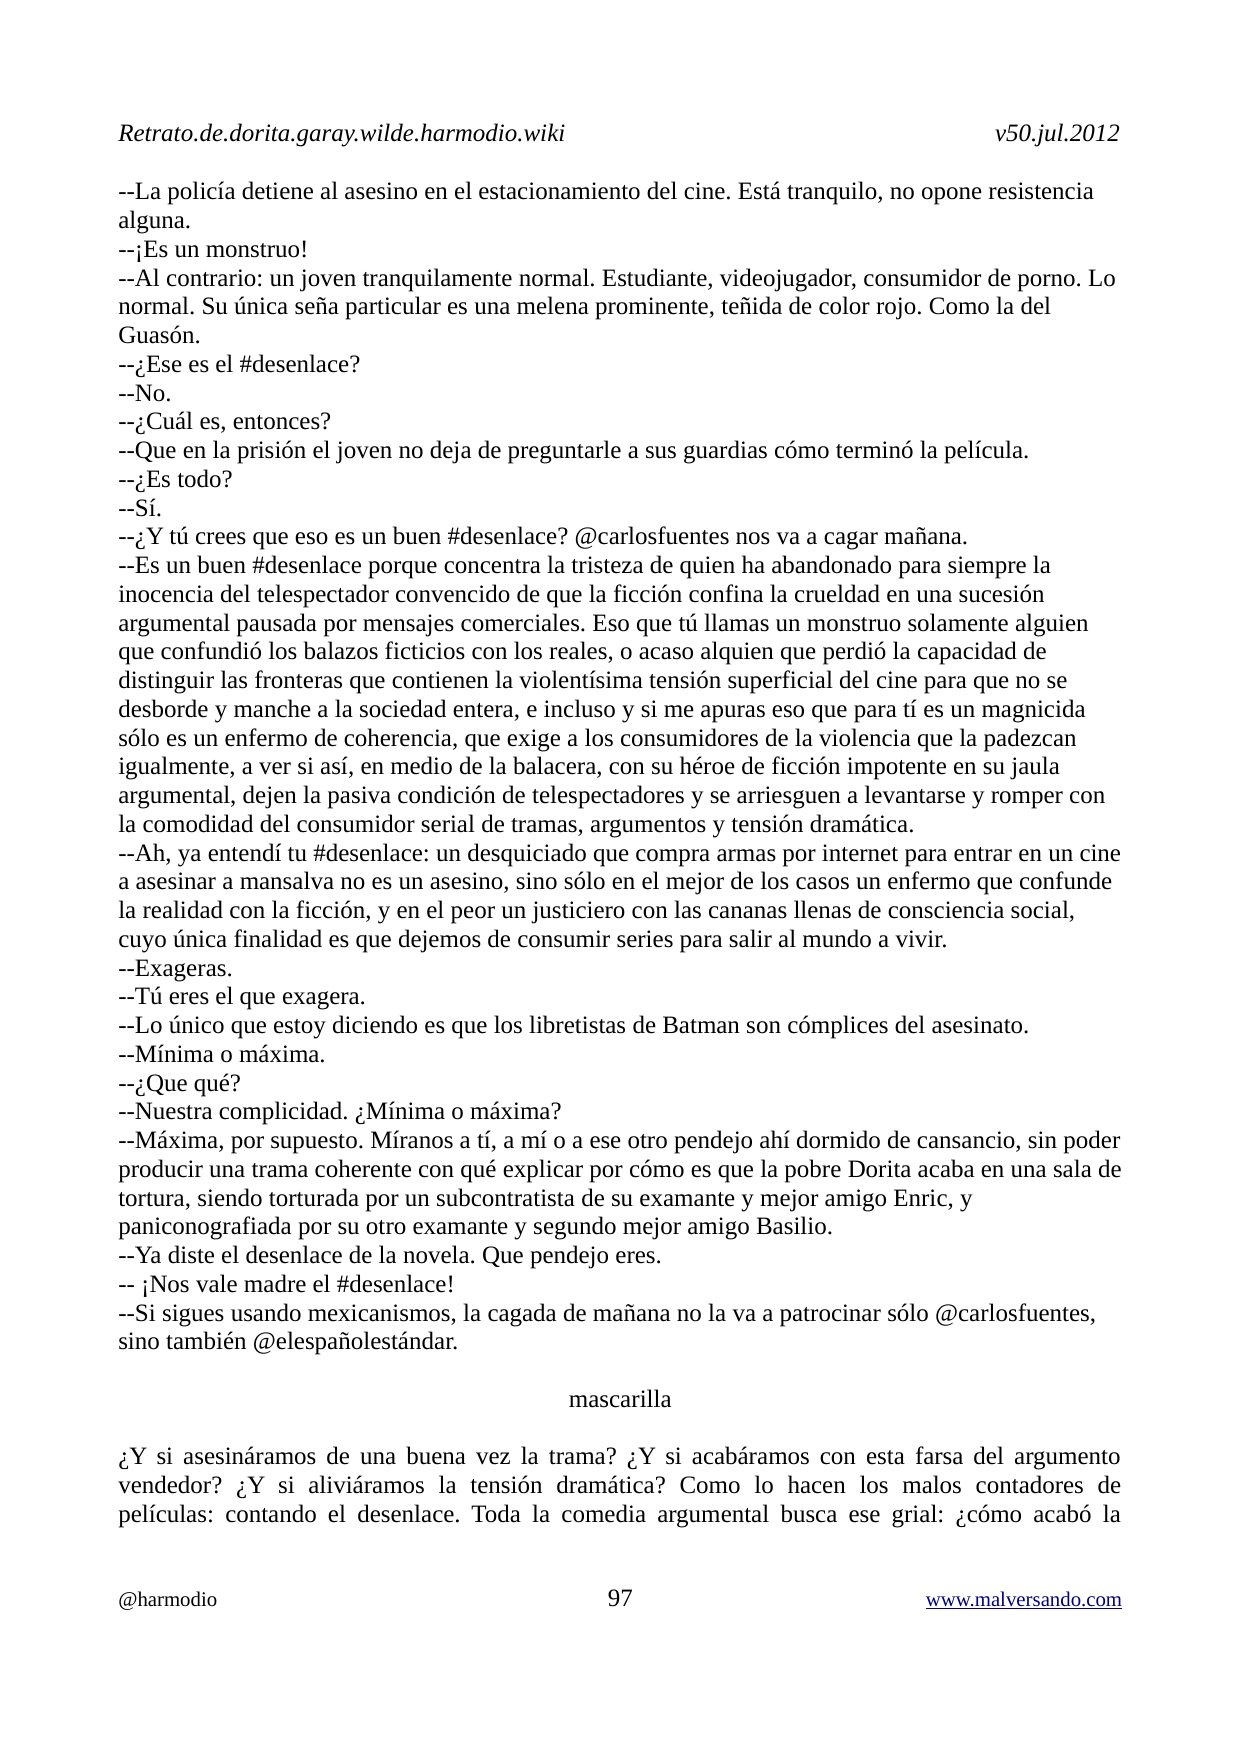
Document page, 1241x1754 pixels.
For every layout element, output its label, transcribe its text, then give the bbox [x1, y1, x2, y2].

text --Sí. [118, 493, 1122, 521]
text --Mínima o máxima. [118, 1039, 1122, 1068]
text --¿Que qué? [118, 1068, 1122, 1096]
text --Exageras. [118, 953, 1122, 981]
text --No. [118, 378, 1122, 406]
text --Tú eres el que exagera. [118, 981, 1122, 1010]
text --Máxima, por supuesto. Míranos a tí, a mí o a ese otro pendejo ahí dormido de cansancio, sin poder producir una trama coherente con qué explicar por cómo es que la pobre Dorita acaba en una sala de tortura, siendo torturada por un subcontratista de su examante y mejor amigo Enric, y paniconografiada por su otro examante y segundo mejor amigo Basilio. [118, 1125, 1122, 1240]
text ¿Y si asesináramos de una buena vez la trama? ¿Y si acabáramos con esta farsa del argumento vendedor? ¿Y si aliviáramos la tensión dramática? Como lo hacen los malos contadores de películas: contando el desenlace. Toda la comedia argumental busca ese grial: ¿cómo acabó la [118, 1441, 1122, 1528]
text --Es un buen #desenlace porque concentra la tristeza de quien ha abandonado para siempre la inocencia del telespectador convencido de que la ficción confina la crueldad en una sucesión argumental pausada por mensajes comerciales. Eso que tú llamas un monstruo solamente alguien que confundió los balazos ficticios con los reales, o acaso alquien que perdió la capacidad de distinguir las fronteras que contienen la violentísima tensión superficial del cine para que no se desborde y manche a la sociedad entera, e incluso y si me apuras eso que para tí es un magnicida sólo es un enfermo de coherencia, que exige a los consumidores de la violencia que la padezcan igualmente, a ver si así, en medio de la balacera, con su héroe de ficción impotente en su jaula argumental, dejen la pasiva condición de telespectadores y se arriesguen a levantarse y romper con la comodidad del consumidor serial de tramas, argumentos y tensión dramática. [118, 550, 1122, 838]
text --Que en la prisión el joven no deja de preguntarle a sus guardias cómo terminó la película. [118, 435, 1122, 464]
text -- ¡Nos vale madre el #desenlace! [118, 1269, 1122, 1298]
text --Al contrario: un joven tranquilamente normal. Estudiante, videojugador, consumidor de porno. Lo normal. Su única seña particular es una melena prominente, teñida de color rojo. Como la del Guasón. [118, 263, 1122, 349]
text --¿Ese es el #desenlace? [118, 349, 1122, 378]
text --Nuestra complicidad. ¿Mínima o máxima? [118, 1096, 1122, 1125]
text --Ah, ya entendí tu #desenlace: un desquiciado que compra armas por internet para entrar en un cine a asesinar a mansalva no es un asesino, sino sólo en el mejor de los casos un enfermo que confunde la realidad con la ficción, y en el peor un justiciero con las cananas llenas de consciencia social, cuyo única finalidad es que dejemos de consumir series para salir al mundo a vivir. [118, 838, 1122, 953]
text --¿Es todo? [118, 464, 1122, 493]
text --¿Y tú crees que eso es un buen #desenlace? @carlosfuentes nos va a cagar mañana. [118, 521, 1122, 550]
text --La policía detiene al asesino en el estacionamiento del cine. Está tranquilo, no opone resistencia alguna. [118, 176, 1122, 234]
text mascarilla [118, 1384, 1122, 1413]
text --Si sigues usando mexicanismos, la cagada de mañana no la va a patrocinar sólo @carlosfuentes, sino también @elespañolestándar. [118, 1298, 1122, 1355]
text --¿Cuál es, entonces? [118, 406, 1122, 435]
text --¡Es un monstruo! [118, 234, 1122, 263]
text --Ya diste el desenlace de la novela. Que pendejo eres. [118, 1240, 1122, 1269]
text --Lo único que estoy diciendo es que los libretistas de Batman son cómplices del asesinato. [118, 1010, 1122, 1039]
